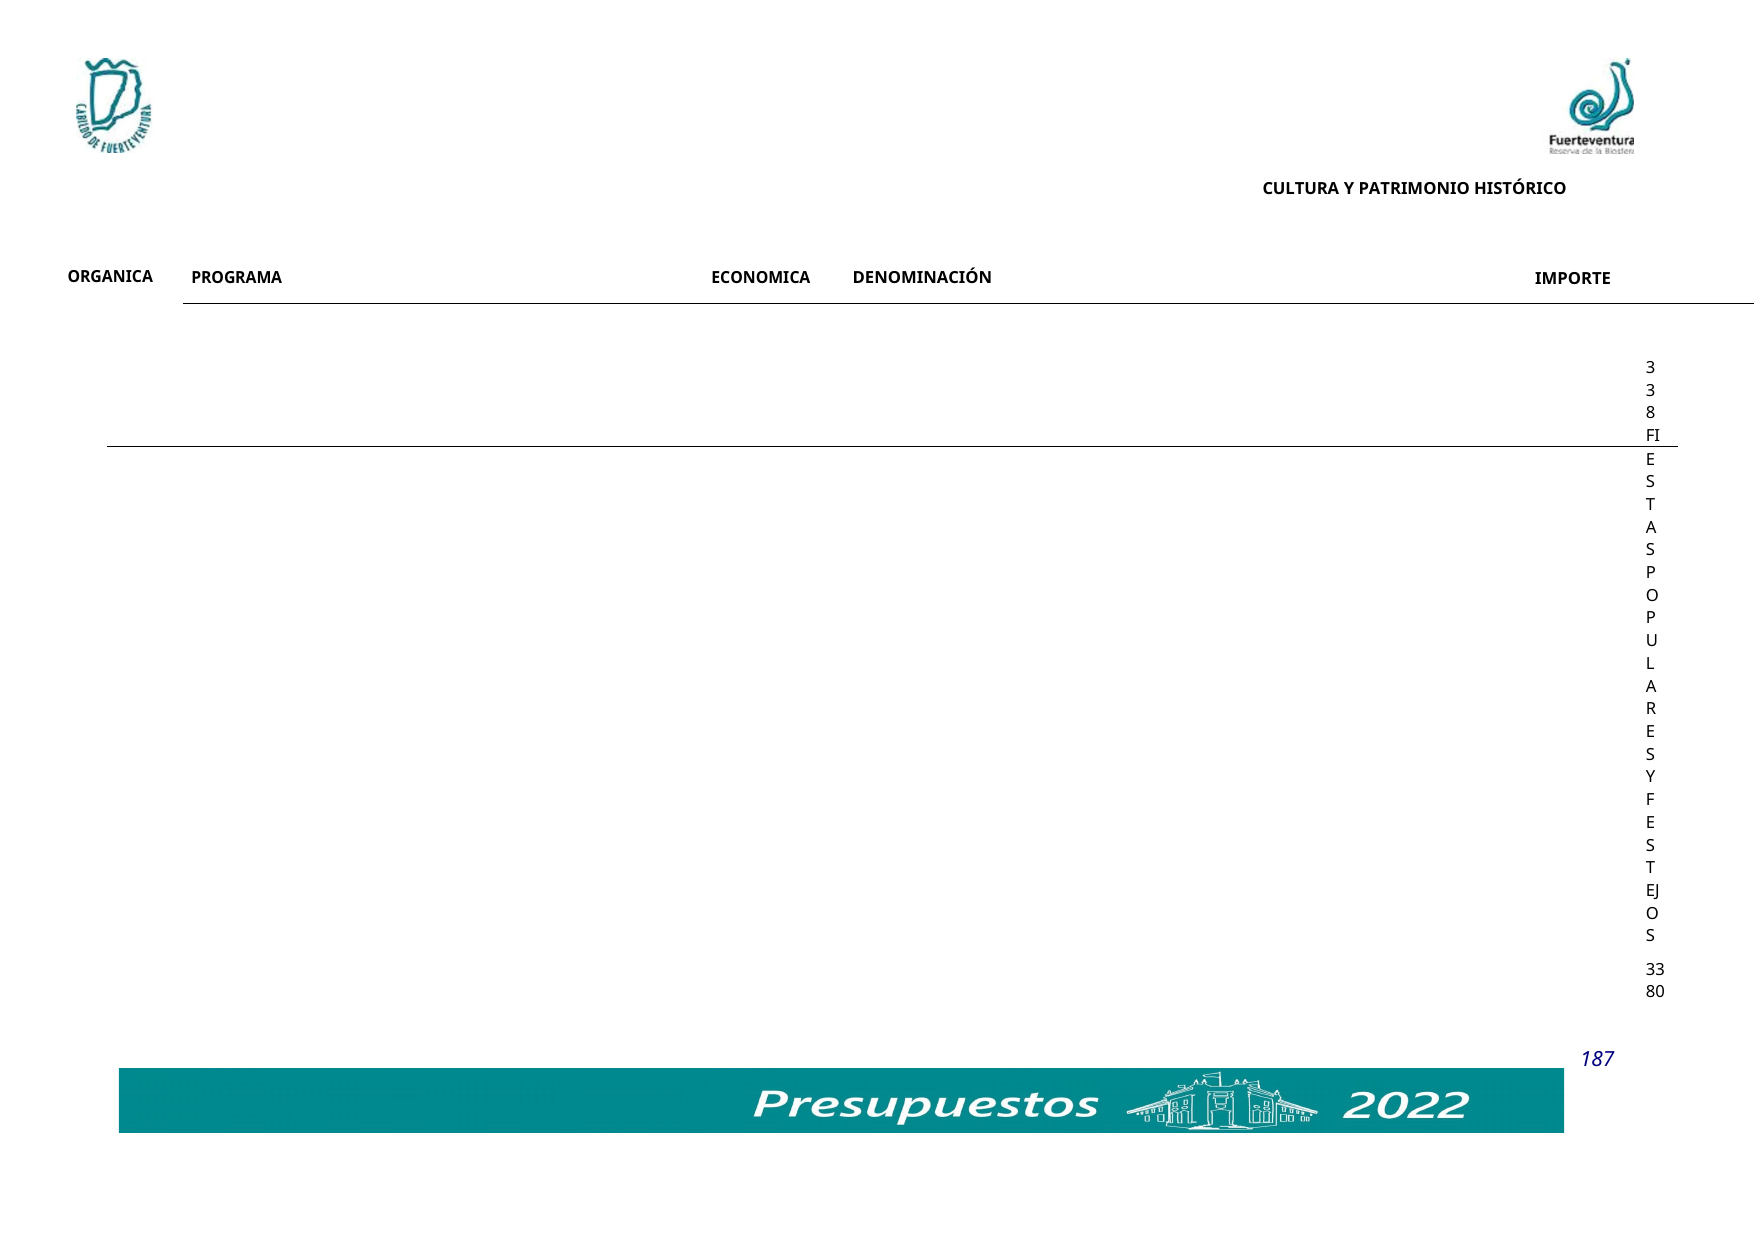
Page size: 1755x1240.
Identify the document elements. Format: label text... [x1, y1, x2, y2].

text ESTAS POPULARES Y FESTEJOS [1646, 447, 1661, 947]
text 338 FI [1646, 355, 1661, 446]
text IMPORTE [1535, 266, 1648, 289]
text ORGANICA PROGRAMA ECONOMICA DENOMINACIÓN [67, 265, 1008, 289]
text 3380 [1646, 957, 1673, 1002]
